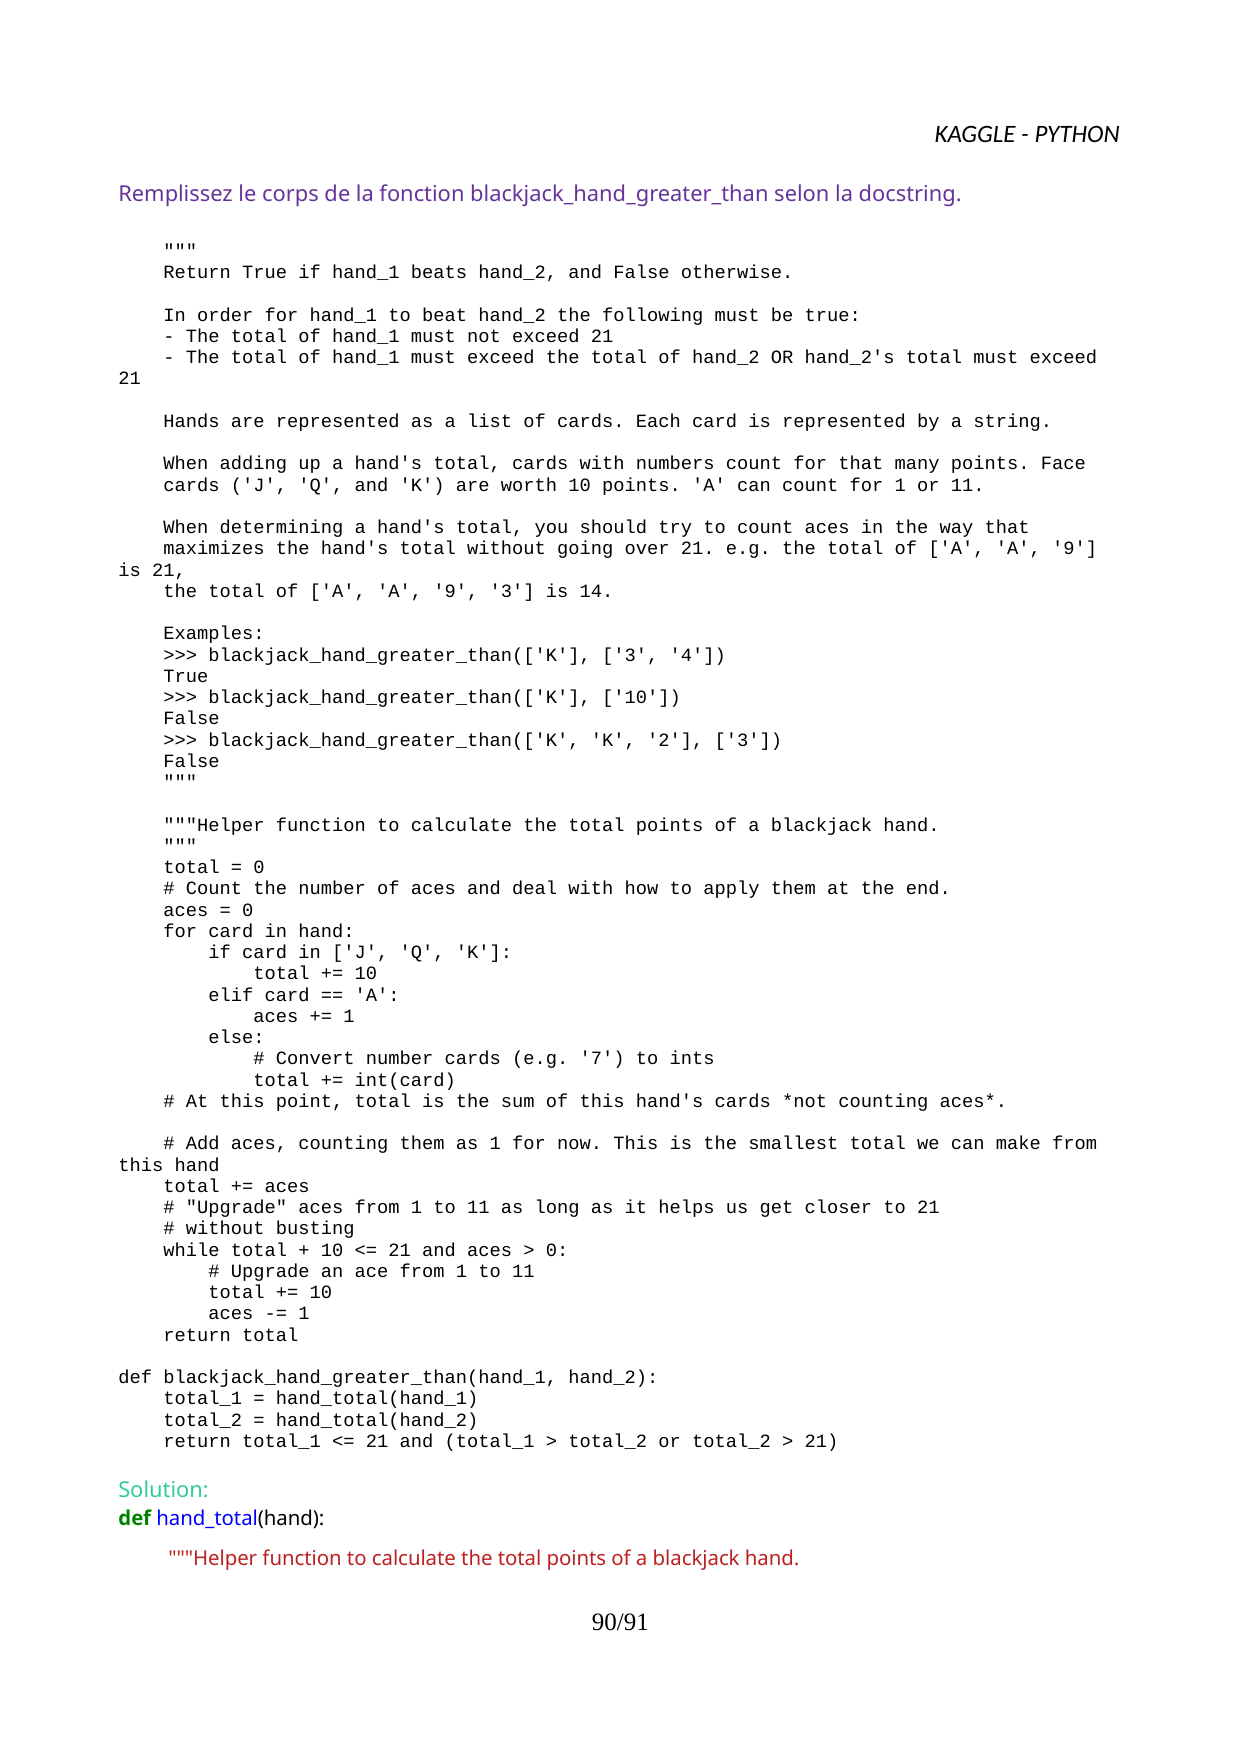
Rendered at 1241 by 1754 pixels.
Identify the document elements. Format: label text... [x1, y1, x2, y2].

text aces -= 1 [118, 1304, 1122, 1325]
text In order for hand_1 to beat hand_2 the following must be true: [118, 305, 1122, 327]
text # Add aces, counting them as 1 for now. This is the smallest total we can make from this hand [118, 1134, 1122, 1177]
text aces = 0 [118, 900, 1122, 922]
text total_2 = hand_total(hand_2) [118, 1410, 1122, 1432]
text When adding up a hand's total, cards with numbers count for that many points. Face [118, 454, 1122, 475]
text # "Upgrade" aces from 1 to 11 as long as it helps us get closer to 21 [118, 1198, 1122, 1219]
text - The total of hand_1 must exceed the total of hand_2 OR hand_2's total must exceed 21 [118, 348, 1122, 390]
text if card in ['J', 'Q', 'K']: [118, 943, 1122, 964]
text Solution: [118, 1474, 1122, 1504]
text False [118, 752, 1122, 773]
text # Count the number of aces and deal with how to apply them at the end. [118, 879, 1122, 900]
text When determining a hand's total, you should try to count aces in the way that [118, 518, 1122, 539]
text >>> blackjack_hand_greater_than(['K'], ['3', '4']) [118, 645, 1122, 667]
text # Upgrade an ace from 1 to 11 [118, 1262, 1122, 1283]
text Return True if hand_1 beats hand_2, and False otherwise. [118, 263, 1122, 284]
text return total [118, 1325, 1122, 1347]
text total += aces [118, 1177, 1122, 1198]
text >>> blackjack_hand_greater_than(['K'], ['10']) [118, 688, 1122, 709]
text maximizes the hand's total without going over 21. e.g. the total of ['A', 'A', '9'] is 21, [118, 539, 1122, 582]
text the total of ['A', 'A', '9', '3'] is 14. [118, 582, 1122, 603]
text Remplissez le corps de la fonction blackjack_hand_greater_than selon la docstring. [118, 178, 1122, 208]
text total += int(card) [118, 1070, 1122, 1092]
text Hands are represented as a list of cards. Each card is represented by a string. [118, 412, 1122, 433]
text return total_1 <= 21 and (total_1 > total_2 or total_2 > 21) [118, 1432, 1122, 1453]
text else: [118, 1028, 1122, 1049]
text def blackjack_hand_greater_than(hand_1, hand_2): [118, 1368, 1122, 1389]
text """Helper function to calculate the total points of a blackjack hand. [118, 1543, 1122, 1571]
text """ [118, 773, 1122, 794]
text >>> blackjack_hand_greater_than(['K', 'K', '2'], ['3']) [118, 730, 1122, 752]
text Examples: [118, 624, 1122, 645]
text """ [118, 242, 1122, 263]
text """ [118, 837, 1122, 858]
text for card in hand: [118, 922, 1122, 943]
text # At this point, total is the sum of this hand's cards *not counting aces*. [118, 1092, 1122, 1113]
text elif card == 'A': [118, 985, 1122, 1007]
text # Convert number cards (e.g. '7') to ints [118, 1049, 1122, 1070]
text total = 0 [118, 858, 1122, 879]
text total += 10 [118, 1283, 1122, 1304]
text while total + 10 <= 21 and aces > 0: [118, 1240, 1122, 1262]
text total += 10 [118, 964, 1122, 985]
text True [118, 667, 1122, 688]
text """Helper function to calculate the total points of a blackjack hand. [118, 815, 1122, 837]
text - The total of hand_1 must not exceed 21 [118, 327, 1122, 348]
text def hand_total(hand): [118, 1504, 1122, 1532]
text total_1 = hand_total(hand_1) [118, 1389, 1122, 1410]
text # without busting [118, 1219, 1122, 1240]
text aces += 1 [118, 1007, 1122, 1028]
text False [118, 709, 1122, 730]
text cards ('J', 'Q', and 'K') are worth 10 points. 'A' can count for 1 or 11. [118, 475, 1122, 497]
